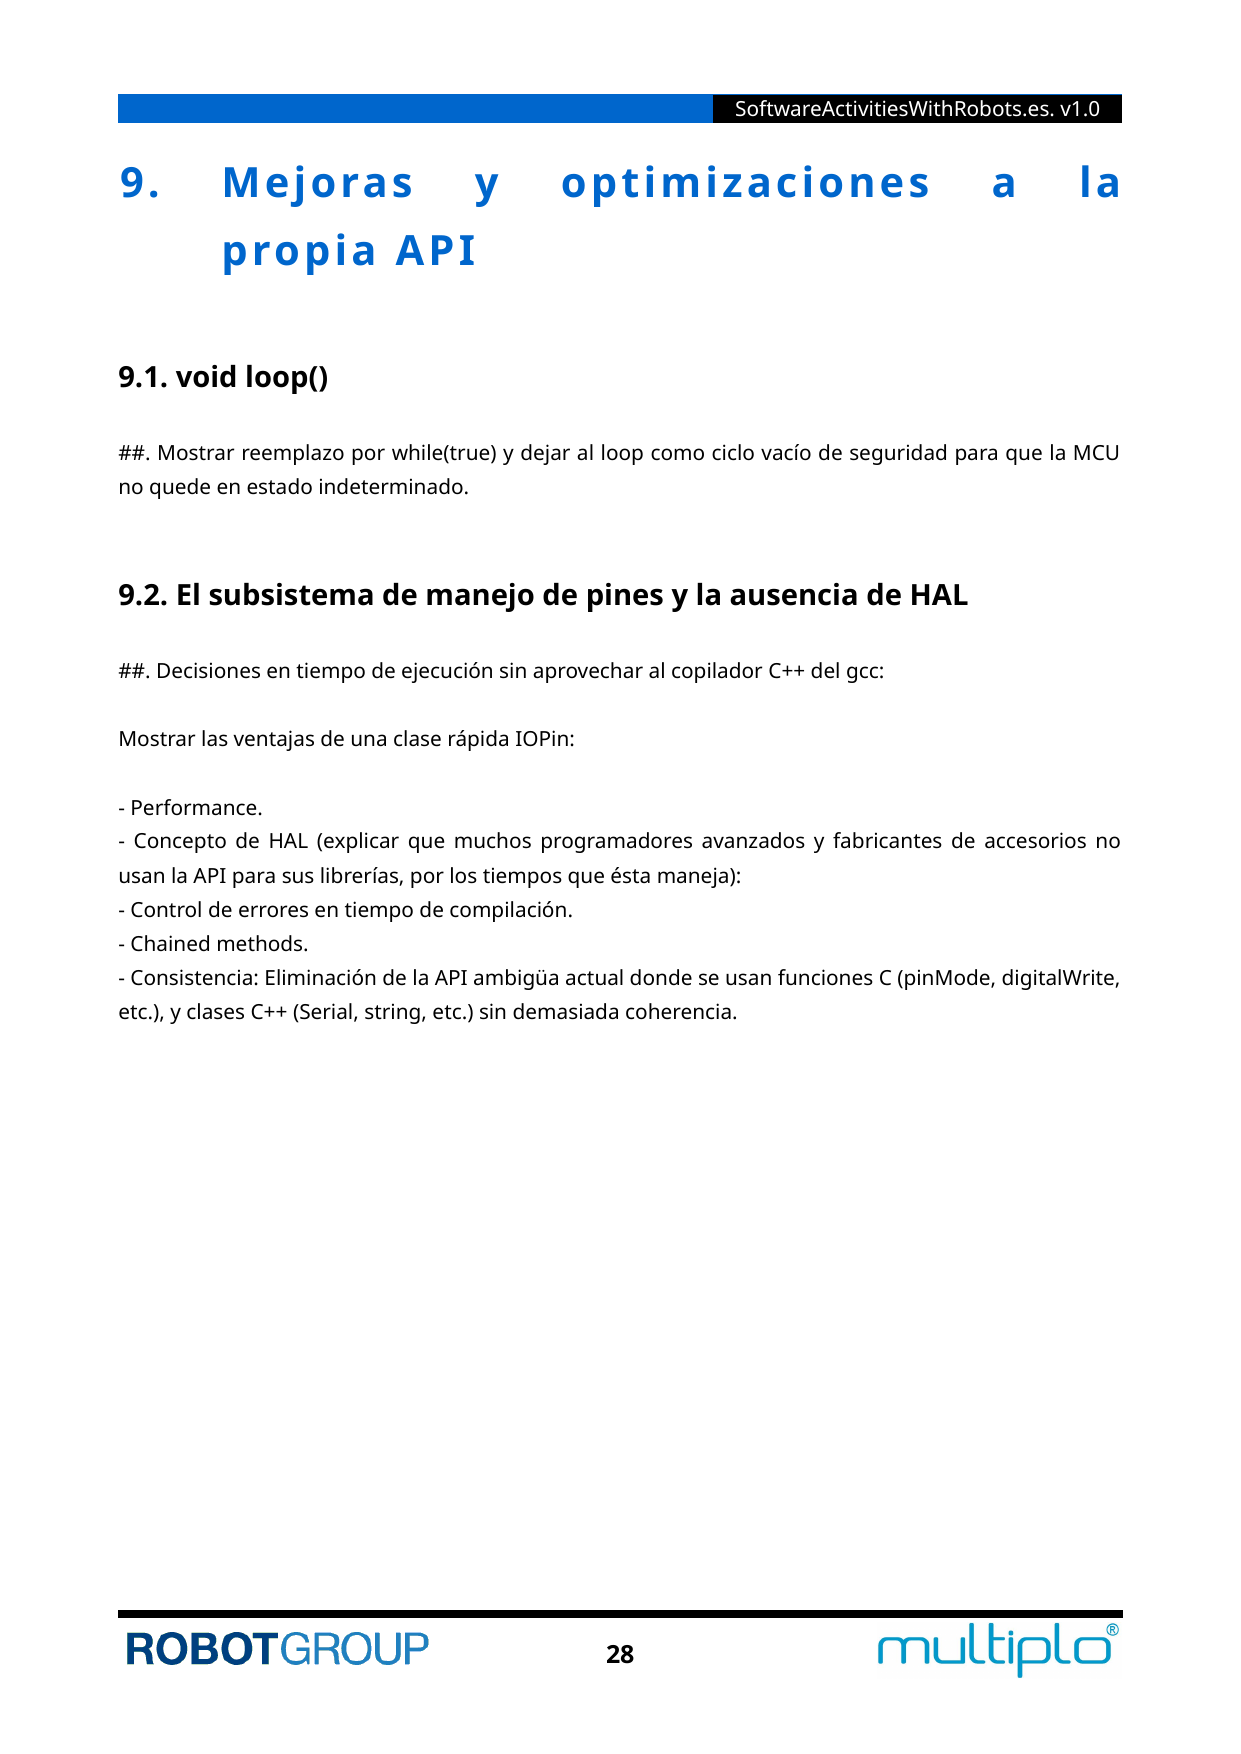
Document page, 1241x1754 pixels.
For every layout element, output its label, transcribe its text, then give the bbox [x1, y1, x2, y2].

text - Performance. [118, 793, 1122, 821]
text 9. Mejoras y optimizaciones a la propia API [120, 152, 1122, 277]
text - Consistencia: Eliminación de la API ambigüa actual donde se usan funciones C (pinMode, digitalWrite, etc.), y clases C++ (Serial, string, etc.) sin demasiada coherencia. [118, 963, 1122, 1025]
text - Control de errores en tiempo de compilación. [118, 895, 1122, 923]
picture [877, 1622, 1123, 1679]
text Mostrar las ventajas de una clase rápida IOPin: [118, 724, 1122, 753]
text 9.1. void loop() [118, 357, 1122, 396]
text - Concepto de HAL (explicar que muchos programadores avanzados y fabricantes de accesorios no usan la API para sus librerías, por los tiempos que ésta maneja): [118, 827, 1122, 889]
text - Chained methods. [118, 929, 1122, 957]
text ##. Decisiones en tiempo de ejecución sin aprovechar al copilador C++ del gcc: [118, 656, 1122, 685]
text ##. Mostrar reemplazo por while(true) y dejar al loop como ciclo vacío de seguridad para que la MCU no quede en estado indeterminado. [118, 438, 1122, 501]
picture [118, 1622, 434, 1673]
text 9.2. El subsistema de manejo de pines y la ausencia de HAL [118, 575, 1122, 614]
